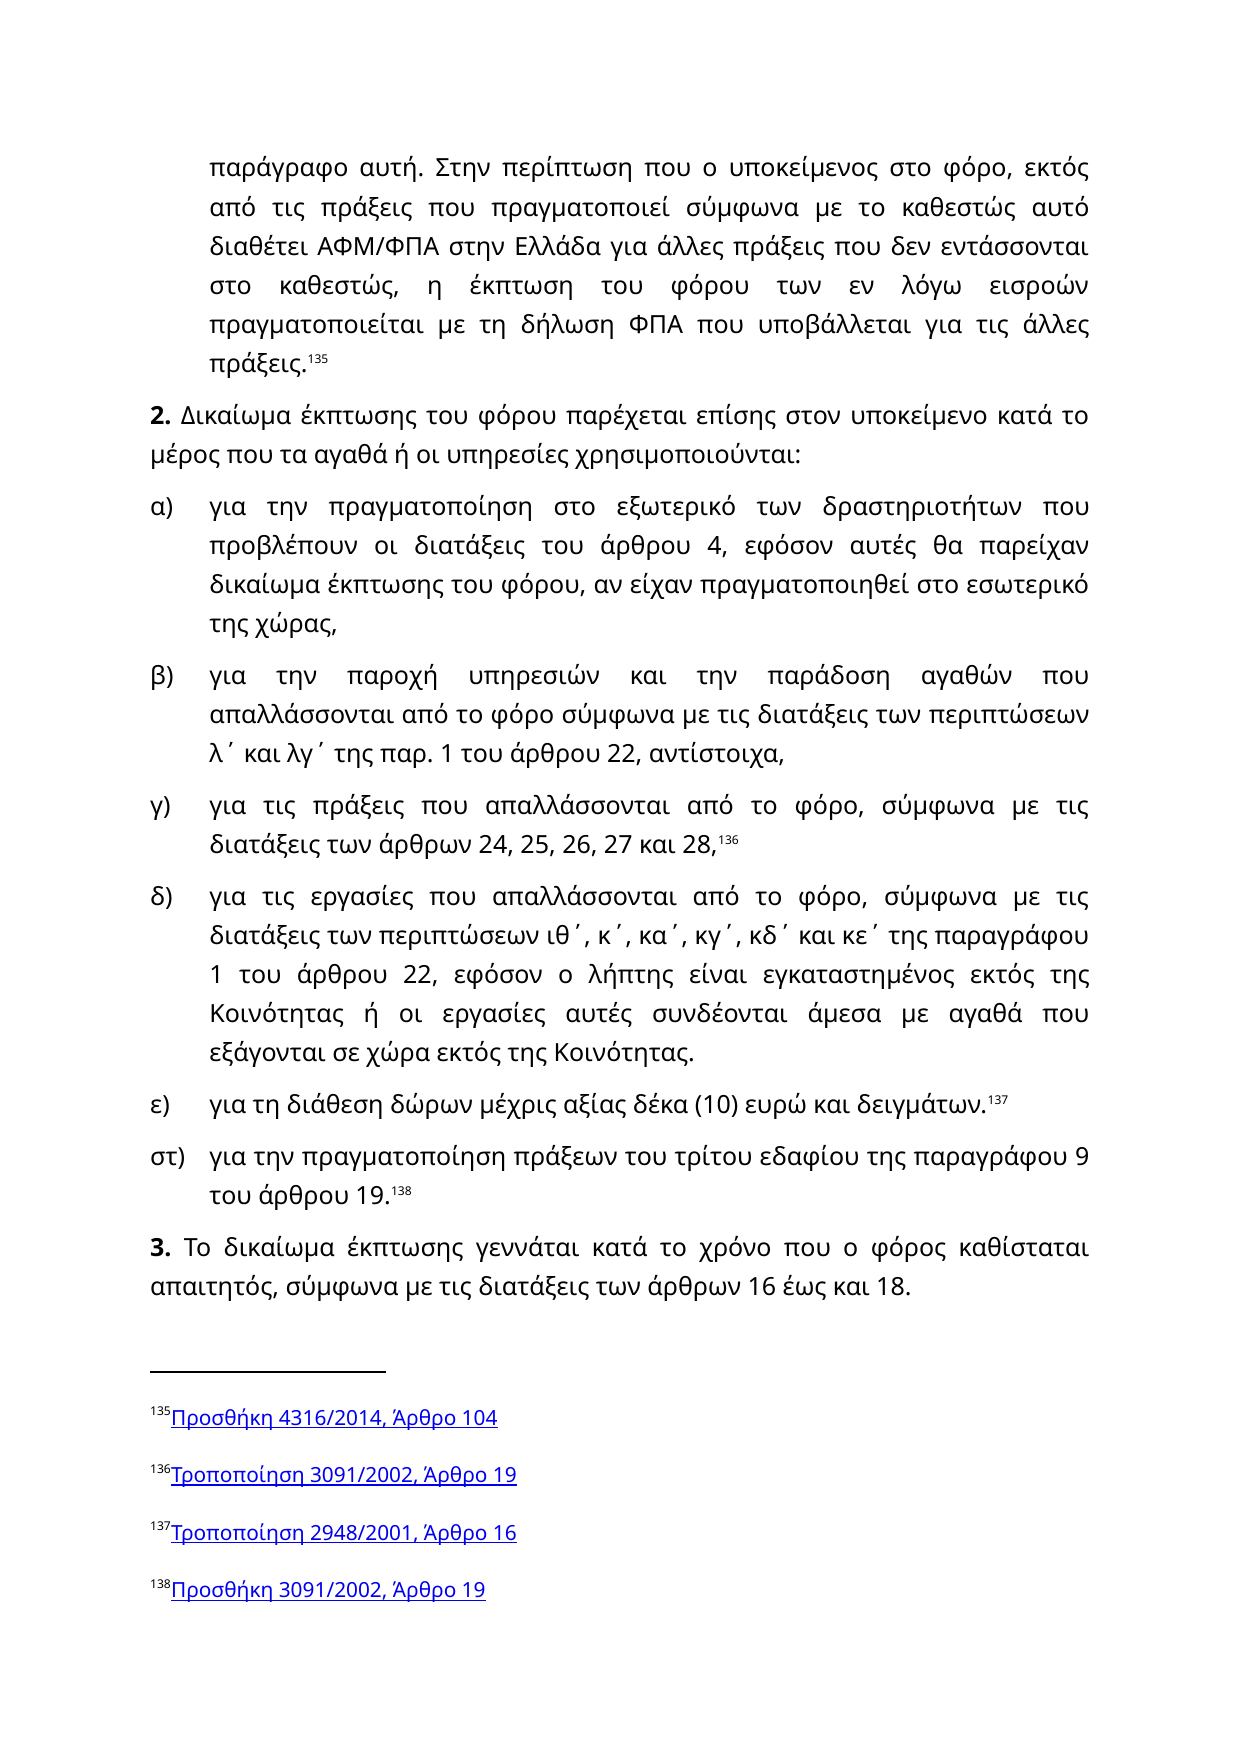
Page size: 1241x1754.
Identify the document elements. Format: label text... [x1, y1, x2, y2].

list στ) για την πραγματοποίηση πράξεων του τρίτου εδαφίου της παραγράφου 9 του άρθρου 19. [150, 1138, 1090, 1212]
list παράγραφο αυτή. Στην περίπτωση που ο υποκείμενος στο φόρο, εκτός από τις πράξεις που πραγματοποιεί σύμφωνα με το καθεστώς αυτό διαθέτει ΑΦΜ/ΦΠΑ στην Ελλάδα για άλλες πράξεις που δεν εντάσσονται στο καθεστώς, η έκπτωση του φόρου των εν λόγω εισροών πραγματοποιείται με τη δήλωση ΦΠΑ που υποβάλλεται για τις άλλες πράξεις. [150, 150, 1090, 380]
text Τροποποίηση 3091/2002, Άρθρο 19 [150, 1460, 1090, 1489]
list δ) για τις εργασίες που απαλλάσσονται από το φόρο, σύμφωνα με τις διατάξεις των περιπτώσεων ιθ΄, κ΄, κα΄, κγ΄, κδ΄ και κε΄ της παραγράφου 1 του άρθρου 22, εφόσον ο λήπτης είναι εγκαταστημένος εκτός της Κοινότητας ή οι εργασίες αυτές συνδέονται άμεσα με αγαθά που εξάγονται σε χώρα εκτός της Κοινότητας. [150, 878, 1090, 1069]
text Τροποποίηση 2948/2001, Άρθρο 16 [150, 1518, 1090, 1546]
text Προσθήκη 4316/2014, Άρθρο 104 [150, 1403, 1090, 1431]
list γ) για τις πράξεις που απαλλάσσονται από το φόρο, σύμφωνα με τις διατάξεις των άρθρων 24, 25, 26, 27 και 28, [150, 787, 1090, 861]
list α) για την πραγματοποίηση στο εξωτερικό των δραστηριοτήτων που προβλέπουν οι διατάξεις του άρθρου 4, εφόσον αυτές θα παρείχαν δικαίωμα έκπτωσης του φόρου, αν είχαν πραγματοποιηθεί στο εσωτερικό της χώρας, [150, 488, 1090, 640]
list ε) για τη διάθεση δώρων μέχρις αξίας δέκα (10) ευρώ και δειγμάτων. [150, 1087, 1090, 1121]
text 3. Το δικαίωμα έκπτωσης γεννάται κατά το χρόνο που ο φόρος καθίσταται απαιτητός, σύμφωνα με τις διατάξεις των άρθρων 16 έως και 18. [150, 1229, 1090, 1302]
text 2. Δικαίωμα έκπτωσης του φόρου παρέχεται επίσης στον υποκείμενο κατά το μέρος που τα αγαθά ή οι υπηρεσίες χρησιμοποιούνται: [150, 397, 1090, 471]
list β) για την παροχή υπηρεσιών και την παράδοση αγαθών που απαλλάσσονται από το φόρο σύμφωνα με τις διατάξεις των περιπτώσεων λ΄ και λγ΄ της παρ. 1 του άρθρου 22, αντίστοιχα, [150, 657, 1090, 770]
text Προσθήκη 3091/2002, Άρθρο 19 [150, 1576, 1090, 1604]
